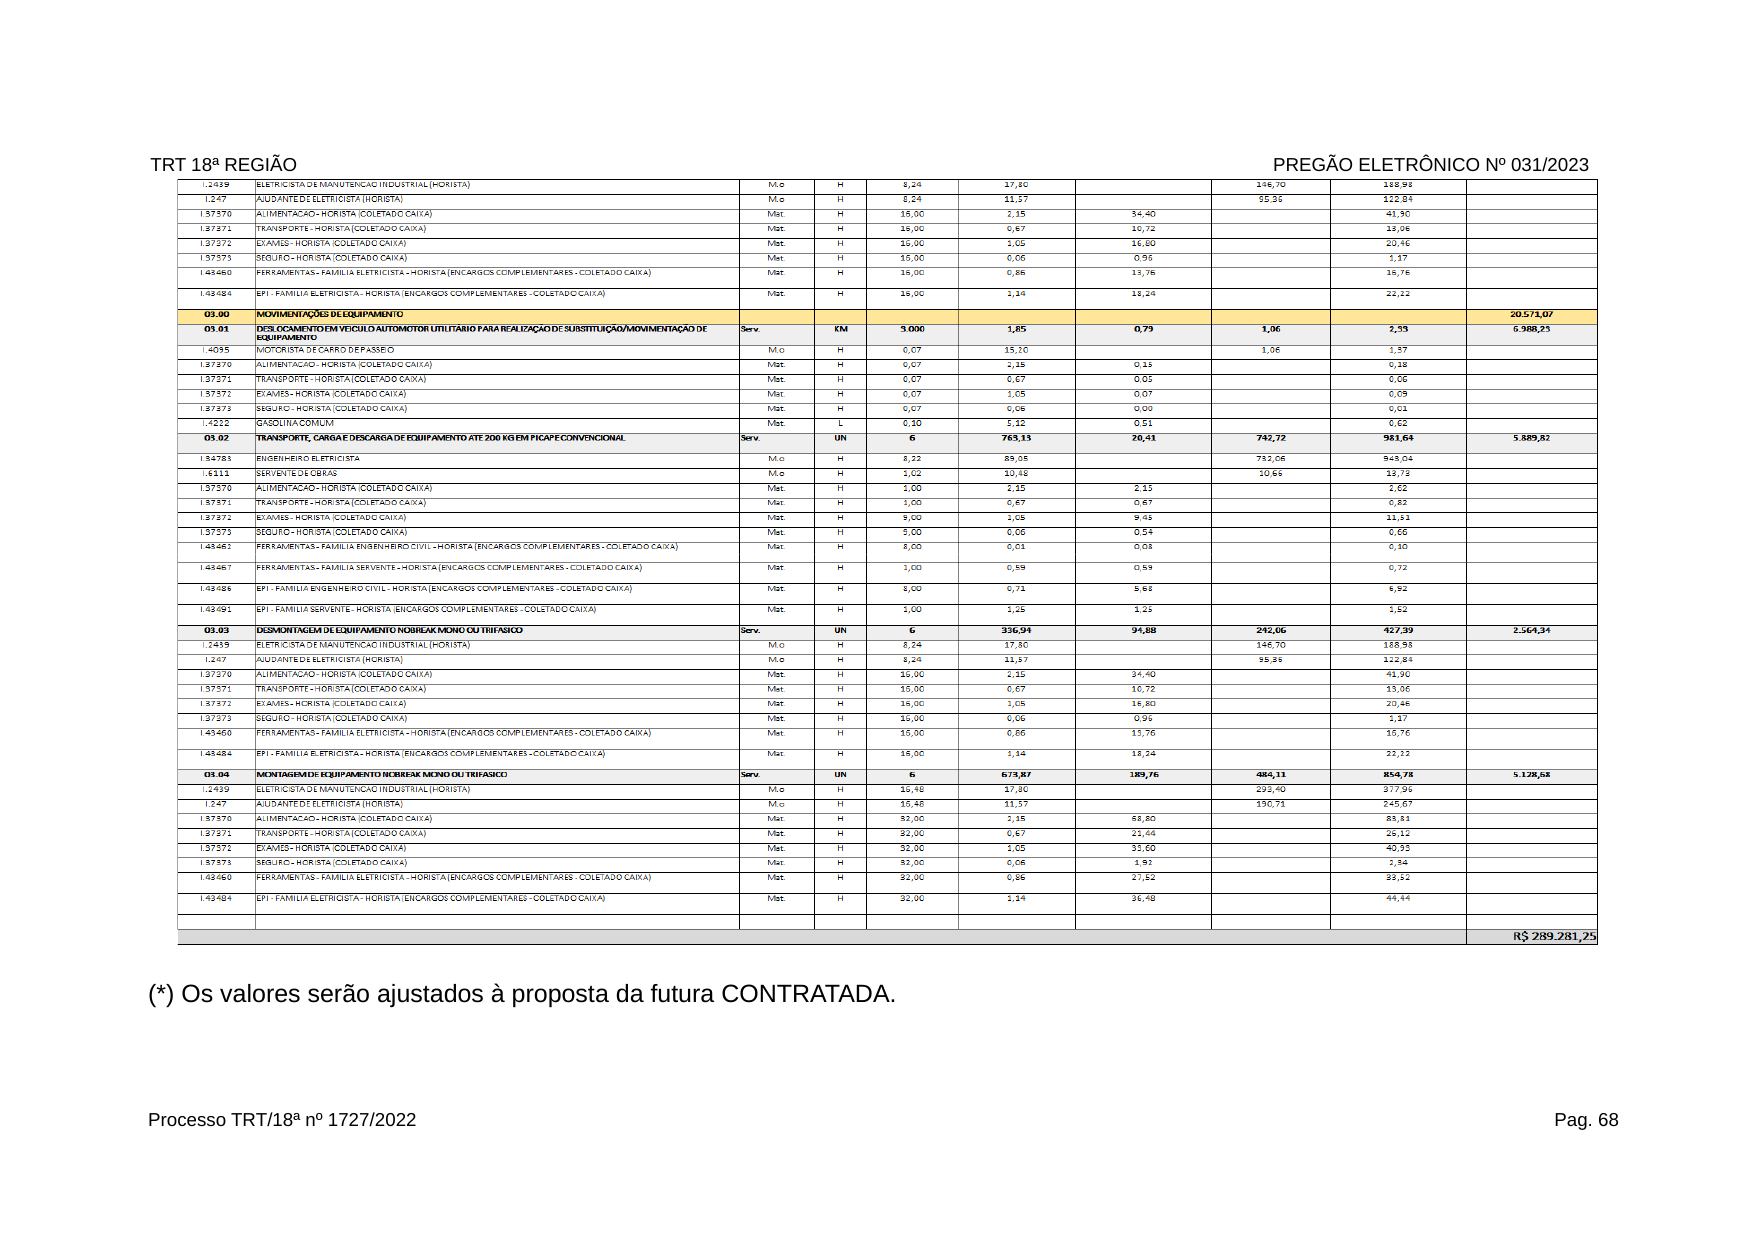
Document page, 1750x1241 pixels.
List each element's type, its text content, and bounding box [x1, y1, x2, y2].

text (*) Os valores serão ajustados à proposta da futura CONTRATADA. [148, 980, 1630, 1008]
picture [177, 179, 1601, 980]
